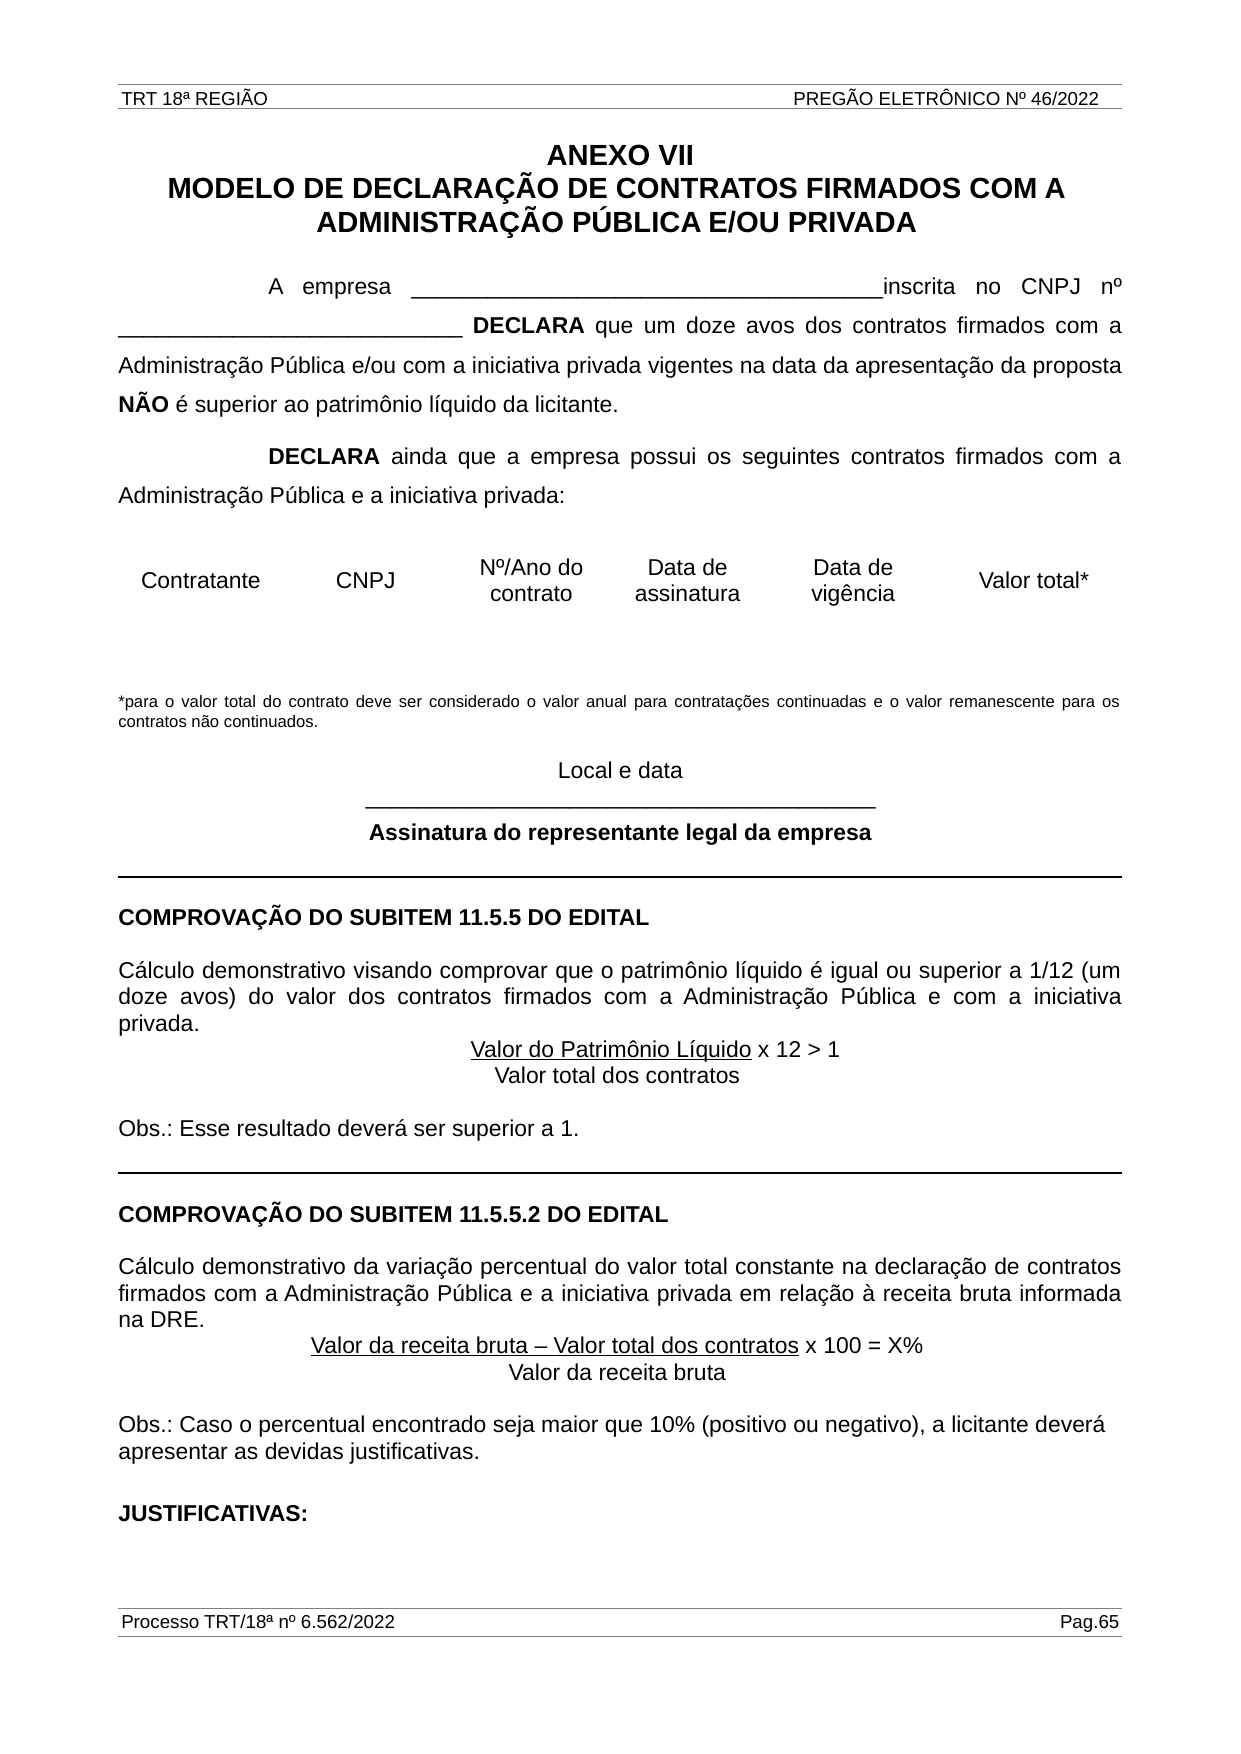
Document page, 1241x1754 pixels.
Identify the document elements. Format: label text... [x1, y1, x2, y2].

text Obs.: Caso o percentual encontrado seja maior que 10% (positivo ou negativo), a licitante deverá apresentar as devidas justificativas. [118, 1411, 1122, 1464]
text Assinatura do representante legal da empresa [118, 810, 1122, 845]
table_cell [614, 635, 767, 664]
text ANEXO VII [118, 137, 1122, 171]
table_header Data de vigência [767, 554, 945, 607]
text ADMINISTRAÇÃO PÚBLICA E/OU PRIVADA [118, 204, 1122, 238]
text Valor do Patrimônio Líquido x 12 > 1 [118, 1036, 1122, 1062]
table_header Valor total* [945, 554, 1122, 607]
table_cell [455, 635, 614, 664]
table_cell [455, 607, 614, 635]
table_cell [125, 635, 283, 664]
text ________________________________________ [118, 783, 1122, 810]
text Valor da receita bruta – Valor total dos contratos x 100 = X% [118, 1332, 1122, 1359]
table_cell [945, 607, 1122, 635]
table_cell [283, 607, 455, 635]
table_cell [945, 635, 1122, 664]
table_header Data de assinatura [614, 554, 767, 607]
text COMPROVAÇÃO DO SUBITEM 11.5.5 DO EDITAL [118, 904, 1122, 931]
table_cell [614, 607, 767, 635]
text Valor total dos contratos [118, 1062, 1122, 1089]
table_cell [614, 664, 767, 692]
table_cell [767, 607, 945, 635]
table_header Nº/Ano do contrato [455, 554, 614, 607]
text JUSTIFICATIVAS: [118, 1491, 1122, 1526]
table_cell [455, 664, 614, 692]
text A empresa _____________________________________inscrita no CNPJ nº ___________________________ DECLARA que um doze avos dos contratos firmados com a Administração Pública e/ou com a iniciativa privada vigentes na data da apresentação da proposta NÃO é superior ao patrimônio líquido da licitante. [118, 272, 1122, 418]
text Cálculo demonstrativo da variação percentual do valor total constante na declaração de contratos firmados com a Administração Pública e a iniciativa privada em relação à receita bruta informada na DRE. [118, 1253, 1122, 1332]
table_cell [125, 607, 283, 635]
text Valor da receita bruta [118, 1359, 1122, 1385]
table_cell [945, 664, 1122, 692]
table_header Contratante [125, 554, 283, 607]
text MODELO DE DECLARAÇÃO DE CONTRATOS FIRMADOS COM A [118, 171, 1122, 204]
table_cell [283, 664, 455, 692]
text Local e data [118, 757, 1122, 783]
table_cell [125, 664, 283, 692]
text Obs.: Esse resultado deverá ser superior a 1. [118, 1115, 1122, 1141]
table_cell [767, 635, 945, 664]
text DECLARA ainda que a empresa possui os seguintes contratos firmados com a Administração Pública e a iniciativa privada: [118, 443, 1122, 508]
text COMPROVAÇÃO DO SUBITEM 11.5.5.2 DO EDITAL [118, 1201, 1122, 1227]
table_cell [767, 664, 945, 692]
table_cell [283, 635, 455, 664]
text Cálculo demonstrativo visando comprovar que o patrimônio líquido é igual ou superior a 1/12 (um doze avos) do valor dos contratos firmados com a Administração Pública e com a iniciativa privada. [118, 957, 1122, 1036]
text *para o valor total do contrato deve ser considerado o valor anual para contratações continuadas e o valor remanescente para os contratos não continuados. [118, 692, 1122, 731]
table_header CNPJ [283, 554, 455, 607]
